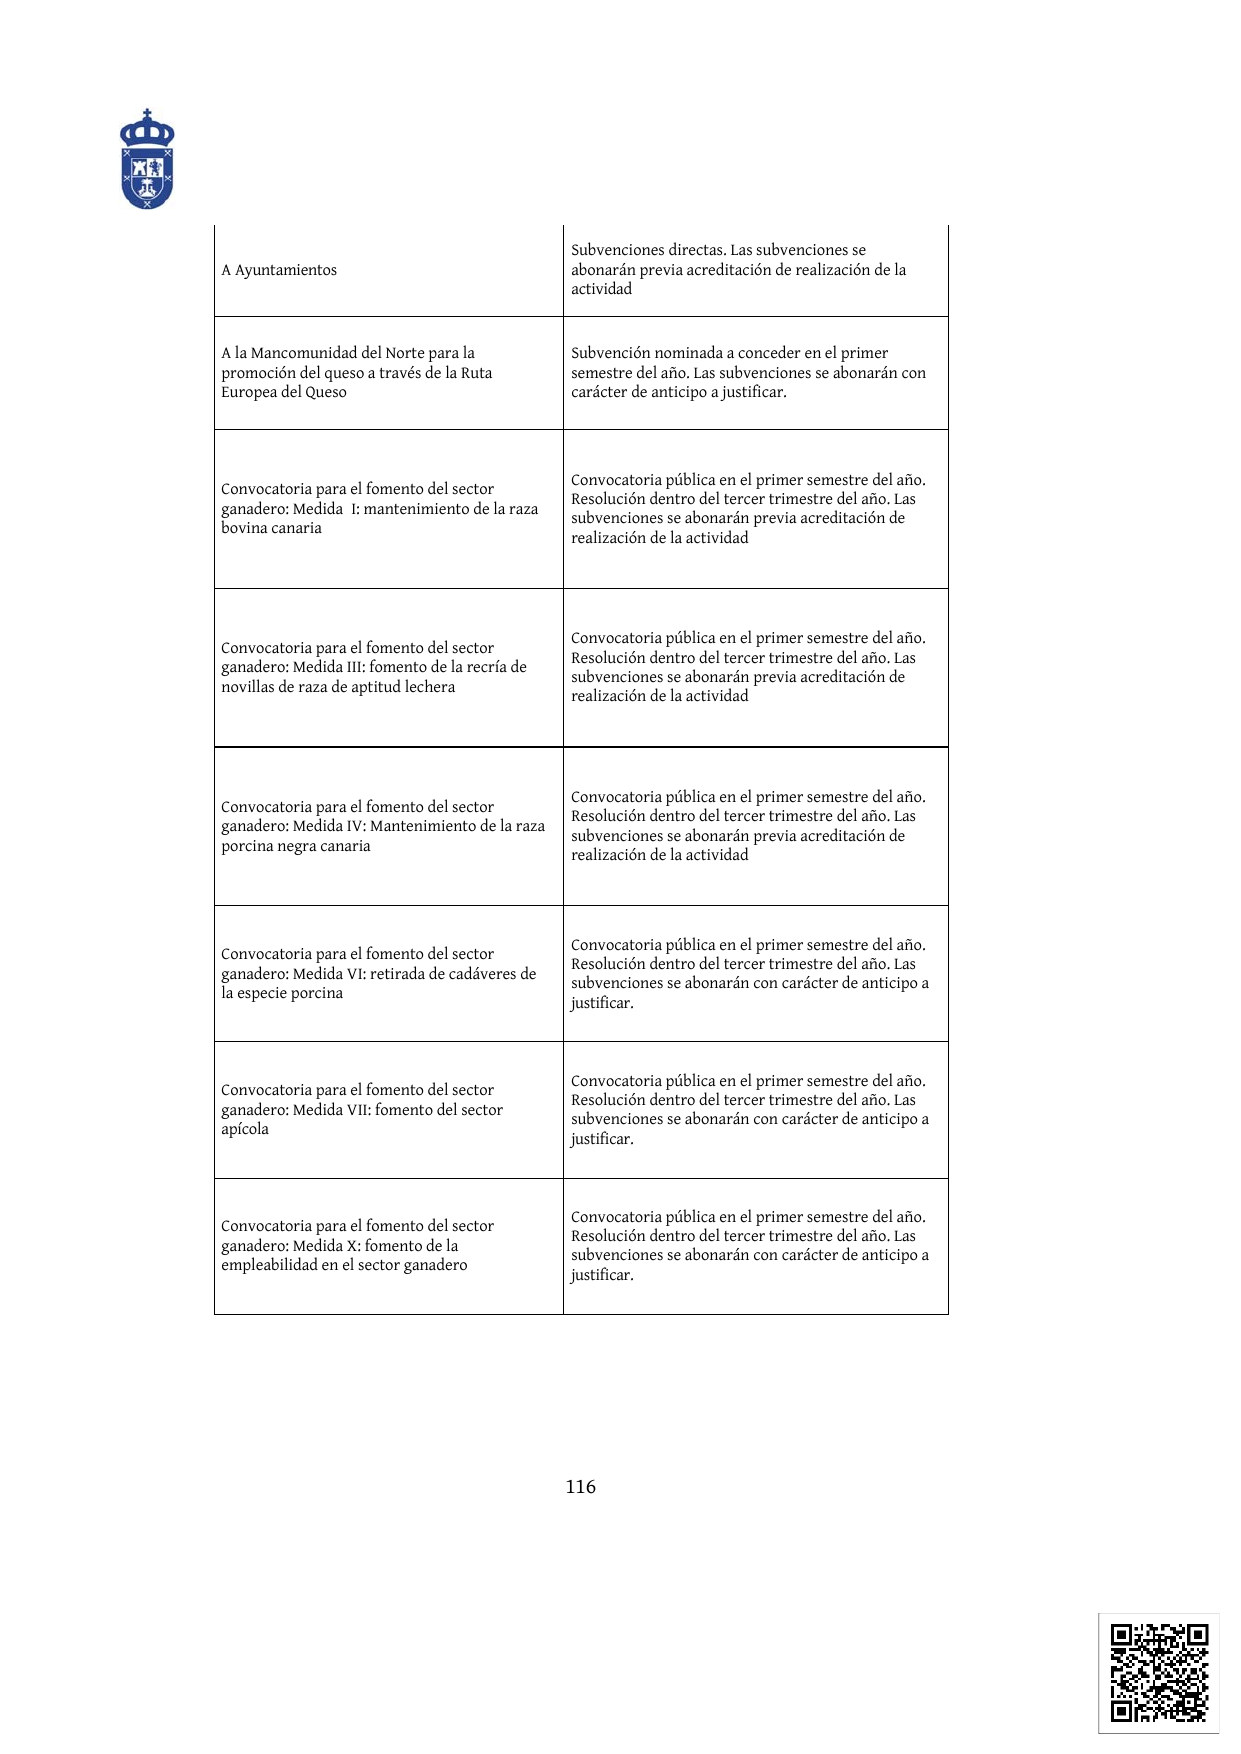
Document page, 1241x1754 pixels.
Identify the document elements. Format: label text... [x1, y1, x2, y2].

table_header A Ayuntamientos [215, 225, 563, 316]
table_cell Convocatoria para el fomento del sector ganadero: Medida X: fomento de la empleabilidad en el sector ganadero [215, 1179, 563, 1313]
table_cell Convocatoria para el fomento del sector ganadero: Medida III: fomento de la recría de novillas de raza de aptitud lechera [215, 589, 563, 746]
table_cell Convocatoria para el fomento del sector ganadero: Medida VII: fomento del sector apícola [215, 1042, 563, 1177]
table_cell Convocatoria pública en el primer semestre del año. Resolución dentro del tercer trimestre del año. Las subvenciones se abonarán con carácter de anticipo a justificar. [564, 1042, 948, 1177]
picture [1098, 1613, 1220, 1734]
table_cell A la Mancomunidad del Norte para la promoción del queso a través de la Ruta Europea del Queso [215, 317, 563, 429]
table_cell Convocatoria para el fomento del sector ganadero: Medida VI: retirada de cadáveres de la especie porcina [215, 906, 563, 1041]
table_cell Subvención nominada a conceder en el primer semestre del año. Las subvenciones se abonarán con carácter de anticipo a justificar. [564, 317, 948, 429]
table_cell Convocatoria pública en el primer semestre del año. Resolución dentro del tercer trimestre del año. Las subvenciones se abonarán con carácter de anticipo a justificar. [564, 906, 948, 1041]
picture [118, 107, 176, 210]
table_cell Convocatoria pública en el primer semestre del año. Resolución dentro del tercer trimestre del año. Las subvenciones se abonarán previa acreditación de realización de la actividad [564, 430, 948, 588]
table_cell Convocatoria pública en el primer semestre del año. Resolución dentro del tercer trimestre del año. Las subvenciones se abonarán con carácter de anticipo a justificar. [564, 1179, 948, 1313]
table_header Subvenciones directas. Las subvenciones se abonarán previa acreditación de realización de la actividad [564, 225, 948, 316]
table_cell Convocatoria para el fomento del sector ganadero: Medida IV: Mantenimiento de la raza porcina negra canaria [215, 748, 563, 905]
table_cell Convocatoria para el fomento del sector ganadero: Medida I: mantenimiento de la raza bovina canaria [215, 430, 563, 588]
table_cell Convocatoria pública en el primer semestre del año. Resolución dentro del tercer trimestre del año. Las subvenciones se abonarán previa acreditación de realización de la actividad [564, 748, 948, 905]
table_cell Convocatoria pública en el primer semestre del año. Resolución dentro del tercer trimestre del año. Las subvenciones se abonarán previa acreditación de realización de la actividad [564, 589, 948, 746]
